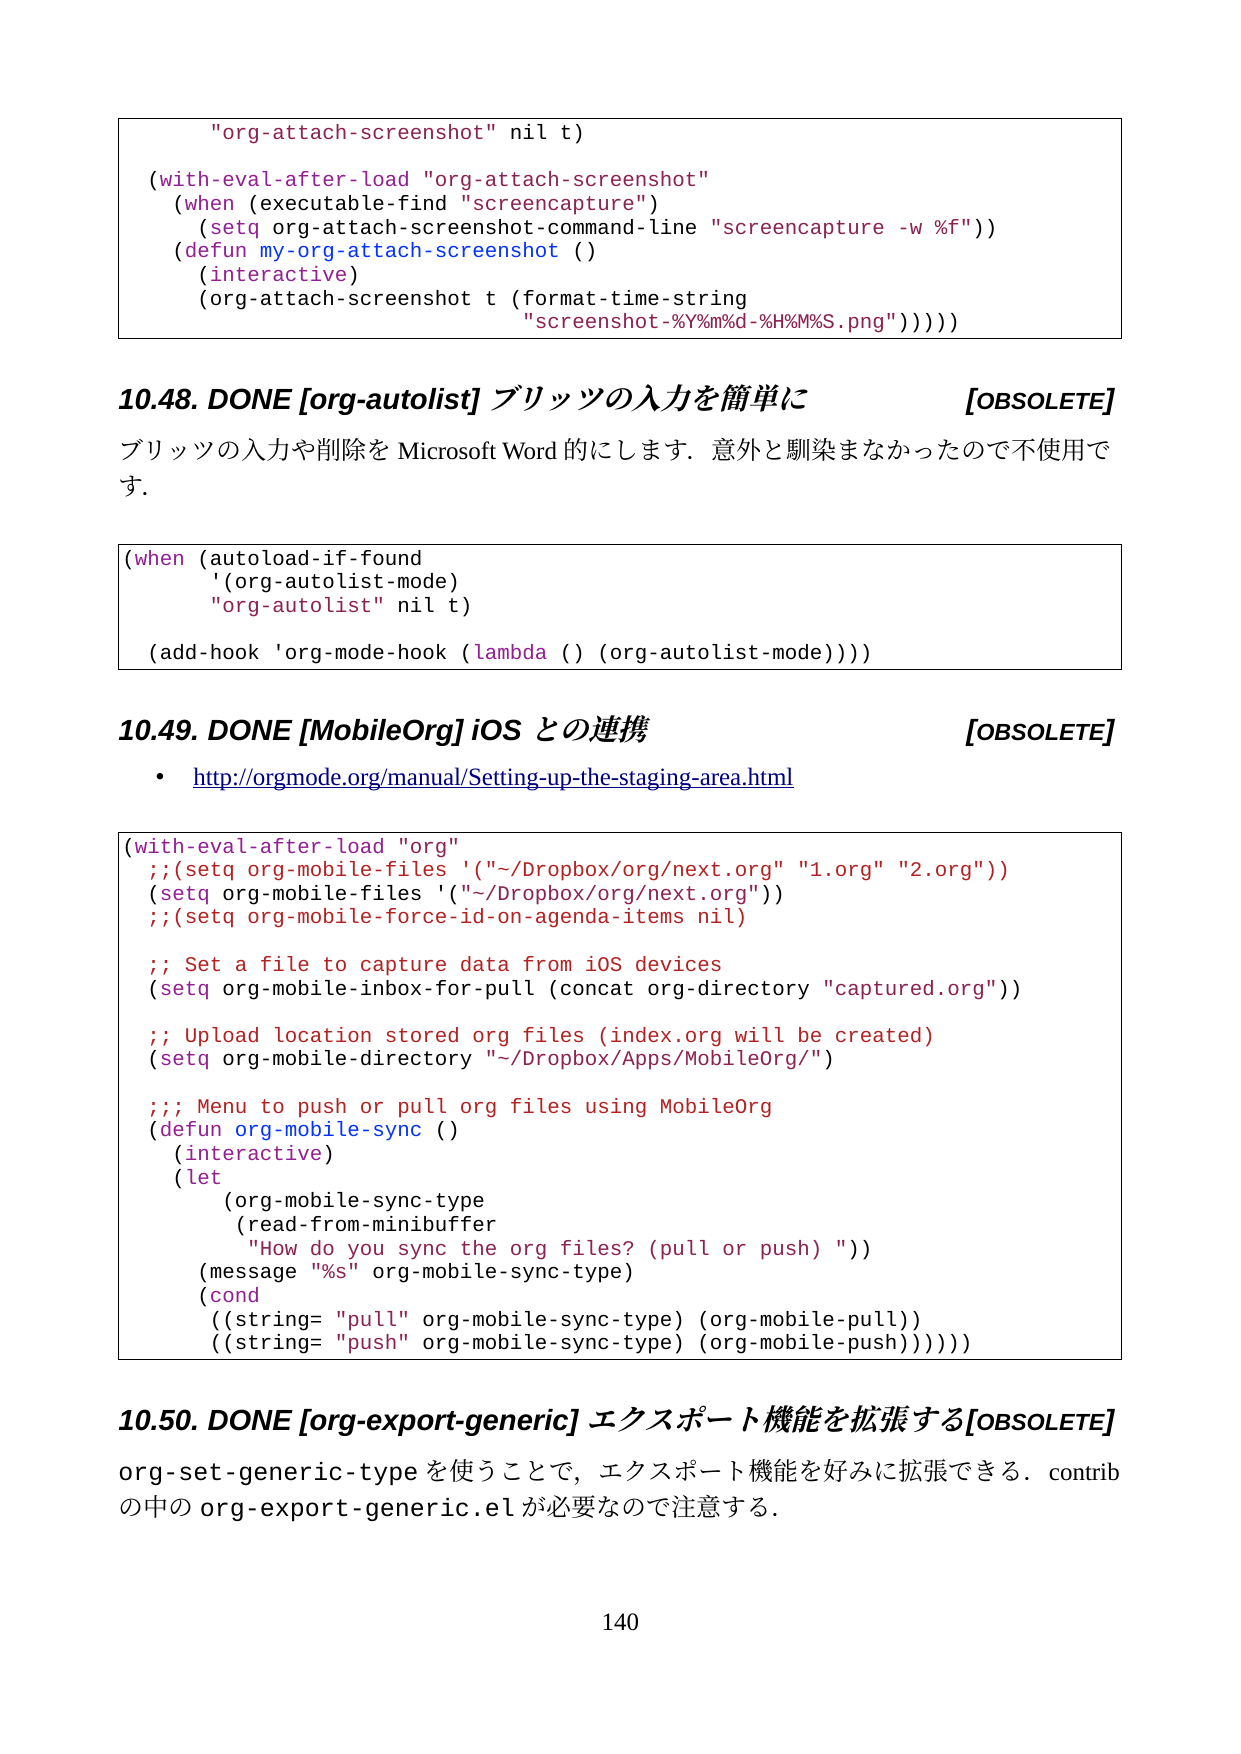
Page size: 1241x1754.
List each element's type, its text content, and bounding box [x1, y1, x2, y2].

text (org-attach-screenshot t (format-time-string [119, 284, 1121, 307]
text ((string= "push" org-mobile-sync-type) (org-mobile-push)))))) [119, 1328, 1121, 1359]
text (setq org-mobile-files '("~/Dropbox/org/next.org")) [119, 879, 1121, 903]
text org-set-generic-type を使うことで，エクスポート機能を好みに拡張できる．contrib の中の org-export-generic.el が必要なので注意する． [118, 1452, 1122, 1553]
text (defun my-org-attach-screenshot () [119, 236, 1121, 260]
text (org-mobile-sync-type [119, 1186, 1121, 1210]
text "screenshot-%Y%m%d-%H%M%S.png"))))) [119, 307, 1121, 338]
subtitle DONE [MobileOrg] iOS との連携 [obsolete] [118, 707, 1122, 749]
text (setq org-mobile-directory "~/Dropbox/Apps/MobileOrg/") [119, 1044, 1121, 1068]
text (interactive) [119, 260, 1121, 284]
text (add-hook 'org-mode-hook (lambda () (org-autolist-mode)))) [119, 638, 1121, 669]
list http://orgmode.org/manual/Setting-up-the-staging-area.html [156, 762, 1122, 819]
text ブリッツの入力や削除を Microsoft Word 的にします．意外と馴染まなかったので不使用です． [118, 431, 1122, 531]
text (when (executable-find "screencapture") [119, 189, 1121, 213]
text (when (autoload-if-found [119, 545, 1121, 567]
text (setq org-mobile-inbox-for-pull (concat org-directory "captured.org")) [119, 973, 1121, 997]
text (setq org-attach-screenshot-command-line "screencapture -w %f")) [119, 213, 1121, 236]
text ;;; Menu to push or pull org files using MobileOrg [119, 1092, 1121, 1115]
subtitle DONE [org-autolist] ブリッツの入力を簡単に [obsolete] [118, 376, 1122, 418]
text ;; Set a file to capture data from iOS devices [119, 950, 1121, 973]
text "org-autolist" nil t) [119, 591, 1121, 615]
text ;;(setq org-mobile-files '("~/Dropbox/org/next.org" "1.org" "2.org")) [119, 855, 1121, 879]
text "org-attach-screenshot" nil t) [119, 119, 1121, 142]
subtitle DONE [org-export-generic] エクスポート機能を拡張する [obsolete] [118, 1397, 1122, 1439]
text (cond [119, 1281, 1121, 1304]
text (with-eval-after-load "org-attach-screenshot" [119, 165, 1121, 189]
text (let [119, 1163, 1121, 1186]
text (interactive) [119, 1139, 1121, 1163]
text (read-from-minibuffer [119, 1210, 1121, 1234]
text '(org-autolist-mode) [119, 567, 1121, 591]
text ;;(setq org-mobile-force-id-on-agenda-items nil) [119, 903, 1121, 926]
text (message "%s" org-mobile-sync-type) [119, 1257, 1121, 1281]
text (defun org-mobile-sync () [119, 1115, 1121, 1139]
text (with-eval-after-load "org" [119, 833, 1121, 855]
text "How do you sync the org files? (pull or push) ")) [119, 1234, 1121, 1257]
text ((string= "pull" org-mobile-sync-type) (org-mobile-pull)) [119, 1304, 1121, 1328]
text ;; Upload location stored org files (index.org will be created) [119, 1021, 1121, 1044]
